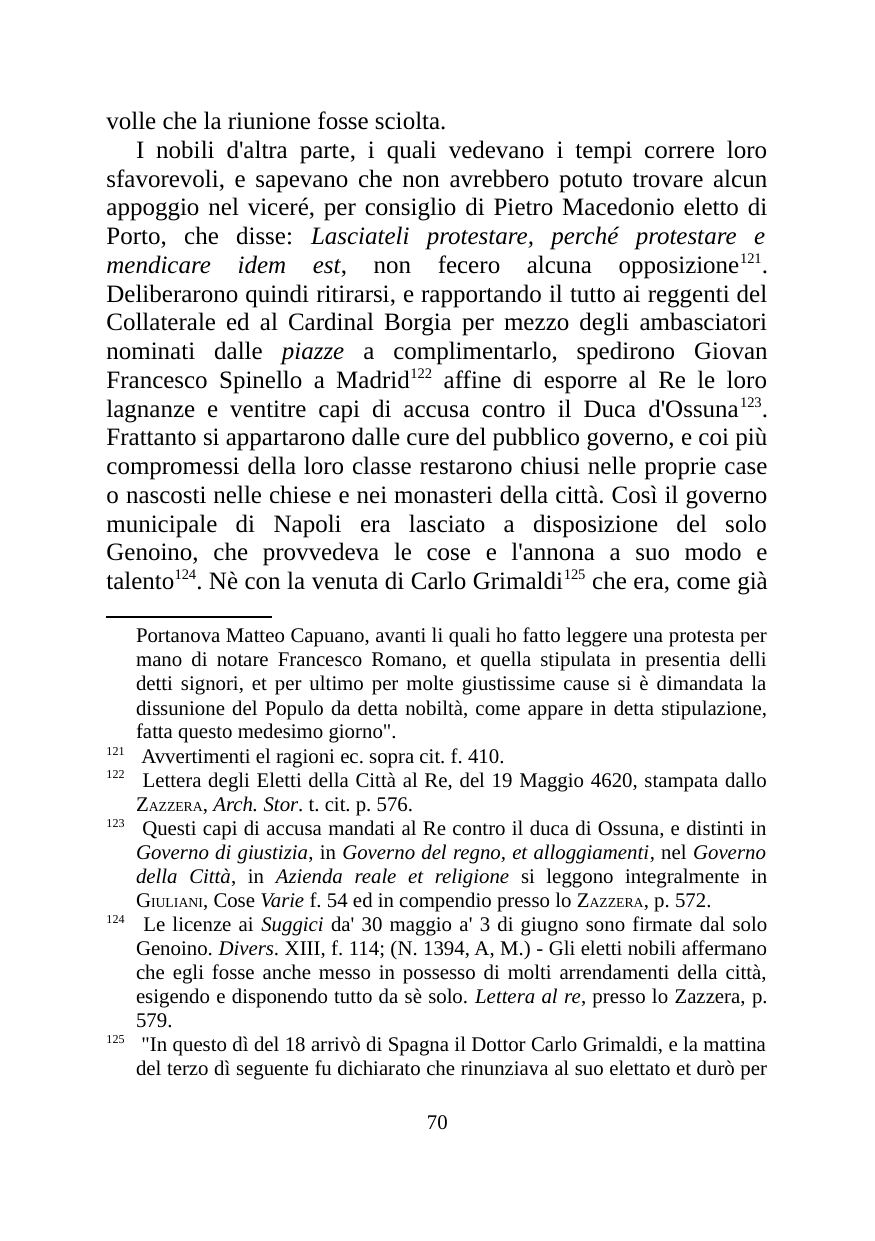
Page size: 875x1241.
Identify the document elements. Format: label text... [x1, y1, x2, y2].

text I nobili d'altra parte, i quali vedevano i tempi correre loro sfavorevoli, e sapevano che non avrebbero potuto trovare alcun appoggio nel viceré, per consiglio di Pietro Macedonio eletto di Porto, che disse: Lasciateli protestare, perché protestare e mendicare idem est, non fecero alcuna opposizione. Deliberarono quindi ritirarsi, e rapportando il tutto ai reggenti del Collaterale ed al Cardinal Borgia per mezzo degli ambasciatori nominati dalle piazze a complimentarlo, spedirono Giovan Francesco Spinello a Madrid affine di esporre al Re le loro lagnanze e ventitre capi di accusa contro il Duca d'Ossuna. Frattanto si appartarono dalle cure del pubblico governo, e coi più compromessi della loro classe restarono chiusi nelle proprie case o nascosti nelle chiese e nei monasteri della città. Così il governo municipale di Napoli era lasciato a disposizione del solo Genoino, che provvedeva le cose e l'annona a suo modo e talento. Nè con la venuta di Carlo Grimaldi che era, come già [106, 135, 768, 595]
text Le licenze ai Suggici da' 30 maggio a' 3 di giugno sono firmate dal solo Genoino. Divers. XIII, f. 114; (N. 1394, A, M.) - Gli eletti nobili affermano che egli fosse anche messo in possesso di molti arrendamenti della città, esigendo e disponendo tutto da sè solo. Lettera al re, presso lo Zazzera, p. 579. [106, 912, 768, 1032]
text "In questo dì del 18 arrivò di Spagna il Dottor Carlo Grimaldi, e la mattina del terzo dì seguente fu dichiarato che rinunziava al suo elettato et durò per [106, 1032, 768, 1080]
text Avvertimenti el ragioni ec. sopra cit. f. 410. [106, 743, 768, 768]
text Questi capi di accusa mandati al Re contro il duca di Ossuna, e distinti in Governo di giustizia, in Governo del regno, et alloggiamenti, nel Governo della Città, in Azienda reale et religione si leggono integralmente in Giuliani, Cose Varie f. 54 ed in compendio presso lo Zazzera, p. 572. [106, 816, 768, 912]
text Portanova Matteo Capuano, avanti li quali ho fatto leggere una protesta per mano di notare Francesco Romano, et quella stipulata in presentia delli detti signori, et per ultimo per molte giustissime cause si è dimandata la dissunione del Populo da detta nobiltà, come appare in detta stipulazione, fatta questo medesimo giorno". [106, 623, 768, 743]
text Lettera degli Eletti della Città al Re, del 19 Maggio 4620, stampata dallo Zazzera, Arch. Stor. t. cit. p. 576. [106, 768, 768, 816]
